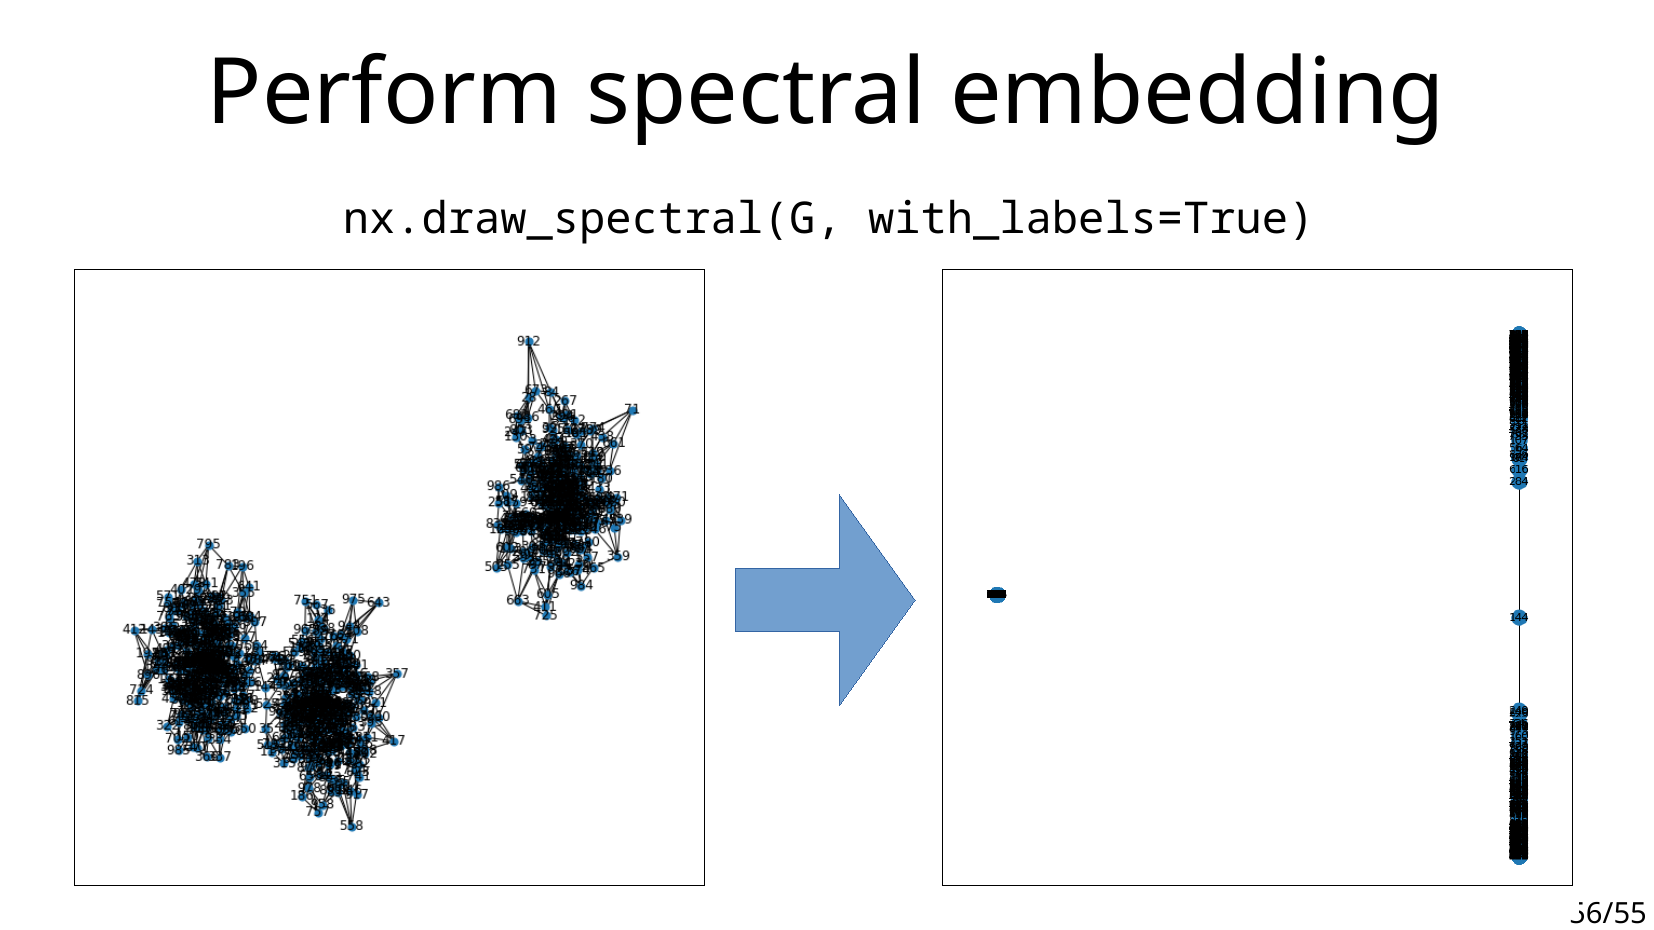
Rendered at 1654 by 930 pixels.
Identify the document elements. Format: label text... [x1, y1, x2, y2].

picture [104, 300, 675, 870]
list nx.draw_spectral(G, with_labels=True) [342, 186, 1318, 256]
title Perform spectral embedding [0, 12, 1653, 164]
picture [935, 273, 1579, 917]
picture [943, 273, 1572, 885]
text_box [735, 494, 916, 706]
